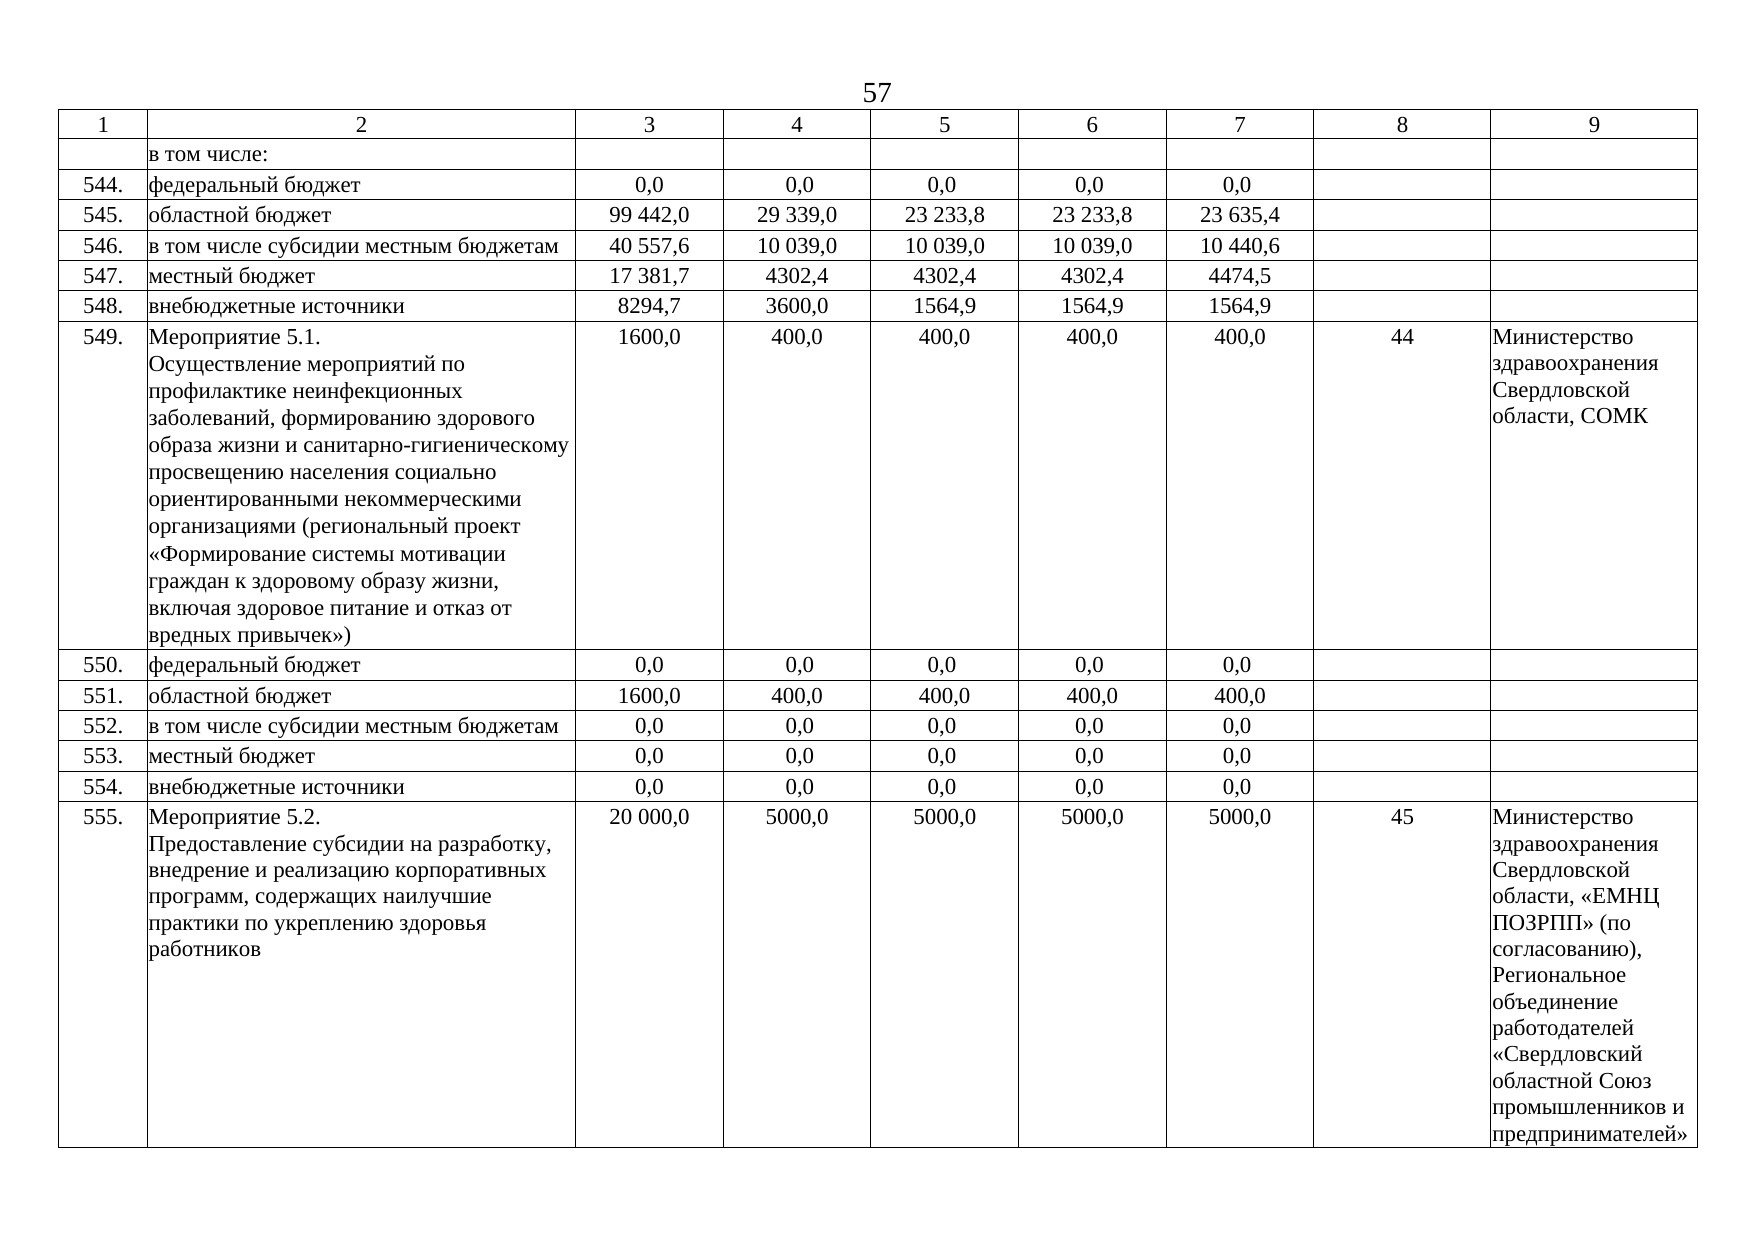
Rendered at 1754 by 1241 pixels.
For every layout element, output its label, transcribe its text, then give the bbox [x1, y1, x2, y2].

table_header 5 [871, 110, 1018, 138]
table_cell [1491, 711, 1697, 740]
table_cell Министерство здравоохранения Свердловской области, СОМК [1491, 322, 1697, 649]
table_header 2 [148, 110, 575, 138]
table_cell 45 [1314, 802, 1490, 1147]
table_cell [59, 170, 147, 199]
table_cell 0,0 [1019, 741, 1166, 771]
table_cell 5000,0 [1019, 802, 1166, 1147]
table_cell 8294,7 [576, 291, 723, 321]
table_cell 99 442,0 [576, 200, 723, 229]
table_header 1 [59, 110, 147, 138]
table_cell [59, 322, 147, 649]
table_cell [1491, 261, 1697, 290]
table_cell [1314, 772, 1490, 801]
table_cell 0,0 [576, 741, 723, 771]
table_cell [1491, 291, 1697, 321]
table_cell 23 233,8 [871, 200, 1018, 229]
table_cell 0,0 [724, 711, 870, 740]
table_cell Министерство здравоохранения Свердловской области, «ЕМНЦ ПОЗРПП» (по согласованию), Региональное объединение работодателей «Свердловский областной Союз промышленников и предпринимателей» [1491, 802, 1697, 1147]
table_cell [59, 772, 147, 801]
table_cell внебюджетные источники [148, 772, 575, 801]
table_cell [1314, 291, 1490, 321]
table_cell 0,0 [724, 170, 870, 199]
table_cell [59, 741, 147, 771]
table_cell 1564,9 [1019, 291, 1166, 321]
table_cell 10 039,0 [1019, 231, 1166, 260]
table_cell [1314, 261, 1490, 290]
table_cell 0,0 [871, 772, 1018, 801]
table_cell в том числе субсидии местным бюджетам [148, 711, 575, 740]
table_cell 0,0 [1167, 170, 1313, 199]
table_cell [1314, 139, 1490, 169]
table_cell 5000,0 [1167, 802, 1313, 1147]
table_cell 0,0 [1167, 650, 1313, 679]
table_cell 1564,9 [1167, 291, 1313, 321]
table_cell 400,0 [871, 681, 1018, 710]
table_cell 0,0 [1019, 650, 1166, 679]
table_cell [1491, 139, 1697, 169]
table_cell [1314, 650, 1490, 679]
table_cell [1491, 231, 1697, 260]
table_cell 0,0 [1019, 170, 1166, 199]
table_cell 0,0 [1019, 772, 1166, 801]
table_cell 10 440,6 [1167, 231, 1313, 260]
table_cell 3600,0 [724, 291, 870, 321]
table_cell [871, 139, 1018, 169]
table_cell федеральный бюджет [148, 650, 575, 679]
table_cell [1314, 711, 1490, 740]
table_cell 1600,0 [576, 681, 723, 710]
table_cell [59, 139, 147, 169]
table_cell [1019, 139, 1166, 169]
table_header 6 [1019, 110, 1166, 138]
table_cell [1491, 200, 1697, 229]
table_cell [1491, 772, 1697, 801]
table_cell Мероприятие 5.1. Осуществление мероприятий по профилактике неинфекционных заболеваний, формированию здорового образа жизни и санитарно-гигиеническому просвещению населения социально ориентированными некоммерческими организациями (региональный проект «Формирование системы мотивации граждан к здоровому образу жизни, включая здоровое питание и отказ от вредных привычек») [148, 322, 575, 649]
table_cell в том числе субсидии местным бюджетам [148, 231, 575, 260]
table_cell [1491, 681, 1697, 710]
table_cell [1314, 231, 1490, 260]
table_cell 0,0 [724, 650, 870, 679]
table_cell 400,0 [871, 322, 1018, 649]
table_cell [1314, 200, 1490, 229]
table_cell 4474,5 [1167, 261, 1313, 290]
table_cell [59, 200, 147, 229]
table_header 3 [576, 110, 723, 138]
table_cell [1491, 650, 1697, 679]
table_cell местный бюджет [148, 741, 575, 771]
table_cell [1491, 741, 1697, 771]
table_cell областной бюджет [148, 681, 575, 710]
table_cell 0,0 [1167, 741, 1313, 771]
table_cell [1314, 681, 1490, 710]
table_cell [1167, 139, 1313, 169]
table_cell 20 000,0 [576, 802, 723, 1147]
table_cell местный бюджет [148, 261, 575, 290]
table_cell [1491, 170, 1697, 199]
table_header 7 [1167, 110, 1313, 138]
table_cell 4302,4 [871, 261, 1018, 290]
table_cell 10 039,0 [724, 231, 870, 260]
table_cell [59, 802, 147, 1147]
table_cell 0,0 [871, 711, 1018, 740]
table_cell [59, 711, 147, 740]
table_cell 5000,0 [724, 802, 870, 1147]
table_header 4 [724, 110, 870, 138]
table_cell 0,0 [1167, 772, 1313, 801]
table_header 9 [1491, 110, 1697, 138]
table_cell 0,0 [576, 772, 723, 801]
table_cell [59, 681, 147, 710]
table_cell 400,0 [724, 681, 870, 710]
table_cell 0,0 [1019, 711, 1166, 740]
table_cell [1314, 170, 1490, 199]
table_cell федеральный бюджет [148, 170, 575, 199]
table_cell [59, 261, 147, 290]
table_cell 400,0 [1019, 681, 1166, 710]
table_cell 0,0 [576, 170, 723, 199]
table_cell [59, 650, 147, 679]
table_cell [1314, 741, 1490, 771]
table_cell Мероприятие 5.2. Предоставление субсидии на разработку, внедрение и реализацию корпоративных программ, содержащих наилучшие практики по укреплению здоровья работников [148, 802, 575, 1147]
table_cell 400,0 [1167, 681, 1313, 710]
table_cell в том числе: [148, 139, 575, 169]
table_cell 0,0 [724, 772, 870, 801]
table_cell [576, 139, 723, 169]
table_cell 0,0 [871, 170, 1018, 199]
table_cell 0,0 [871, 650, 1018, 679]
table_cell 1600,0 [576, 322, 723, 649]
table_cell [724, 139, 870, 169]
table_cell [59, 231, 147, 260]
table_cell [59, 291, 147, 321]
table_cell внебюджетные источники [148, 291, 575, 321]
table_cell 400,0 [1019, 322, 1166, 649]
table_cell 44 [1314, 322, 1490, 649]
table_cell областной бюджет [148, 200, 575, 229]
table_header 8 [1314, 110, 1490, 138]
table_cell 29 339,0 [724, 200, 870, 229]
table_cell 4302,4 [724, 261, 870, 290]
table_cell 40 557,6 [576, 231, 723, 260]
table_cell 0,0 [576, 650, 723, 679]
table_cell 0,0 [871, 741, 1018, 771]
table_cell 10 039,0 [871, 231, 1018, 260]
table_cell 17 381,7 [576, 261, 723, 290]
table_cell 400,0 [1167, 322, 1313, 649]
table_cell 0,0 [576, 711, 723, 740]
table_cell 4302,4 [1019, 261, 1166, 290]
table_cell 0,0 [1167, 711, 1313, 740]
table_cell 23 635,4 [1167, 200, 1313, 229]
table_cell 400,0 [724, 322, 870, 649]
table_cell 23 233,8 [1019, 200, 1166, 229]
table_cell 0,0 [724, 741, 870, 771]
table_cell 1564,9 [871, 291, 1018, 321]
table_cell 5000,0 [871, 802, 1018, 1147]
